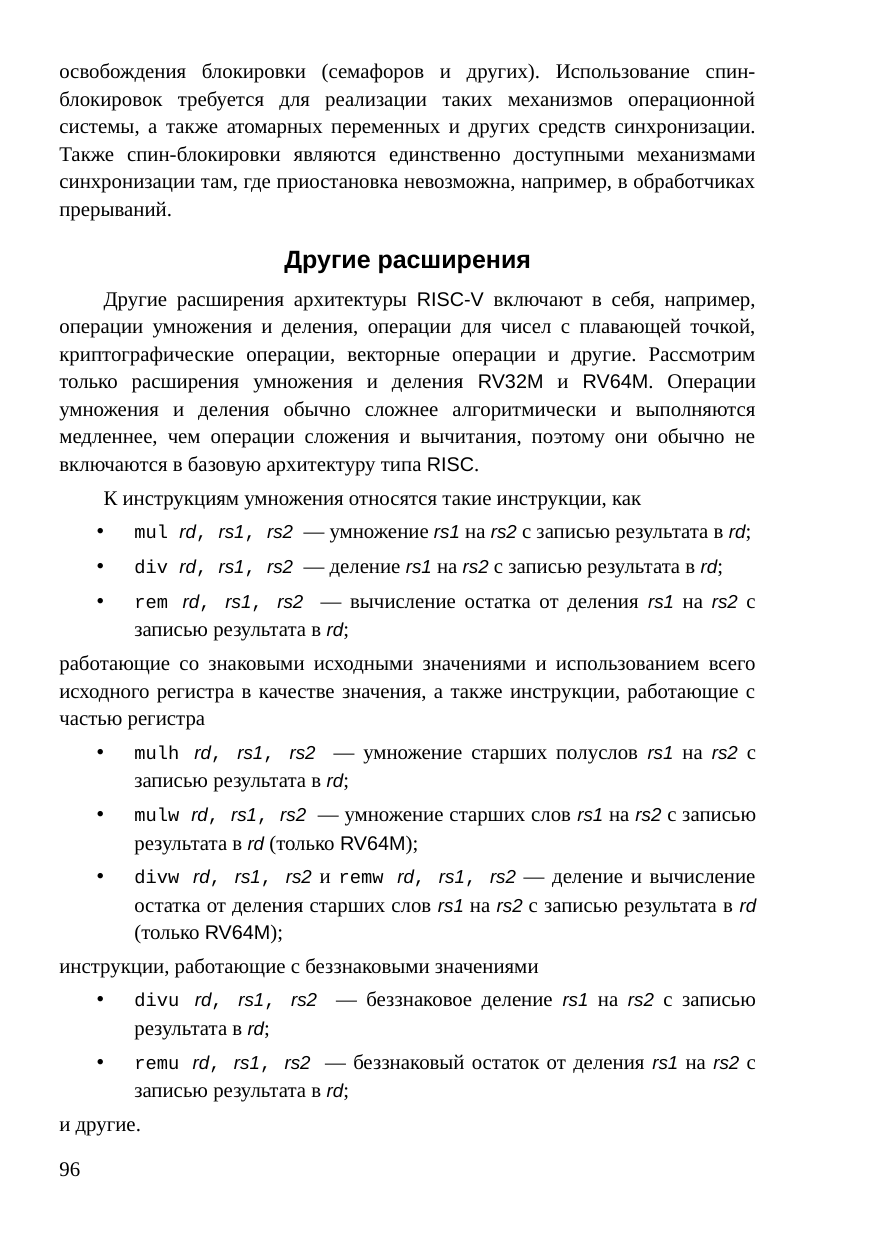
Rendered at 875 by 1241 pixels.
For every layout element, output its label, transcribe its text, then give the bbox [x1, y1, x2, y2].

list mulh rd, rs1, rs2 — умножение старших полуслов rs1 на rs2 с записью результата в rd; [97, 740, 756, 792]
list div rd, rs1, rs2 — деление rs1 на rs2 с записью результата в rd; [97, 554, 756, 579]
text и другие. [59, 1112, 756, 1136]
list mulw rd, rs1, rs2 — умножение старших слов rs1 на rs2 с записью результата в rd (только RV64M); [97, 802, 756, 854]
list rem rd, rs1, rs2 — вычисление остатка от деления rs1 на rs2 с записью результата в rd; [97, 589, 756, 641]
list divw rd, rs1, rs2 и remw rd, rs1, rs2 — деление и вычисление остатка от деления старших слов rs1 на rs2 с записью результата в rd (только RV64M); [97, 864, 756, 944]
list remu rd, rs1, rs2 — беззнаковый остаток от деления rs1 на rs2 с записью результата в rd; [97, 1049, 756, 1102]
subtitle Другие расширения [118, 245, 697, 274]
text инструкции, работающие с беззнаковыми значениями [59, 954, 756, 978]
text работающие со знаковыми исходными значениями и использованием всего исходного регистра в качестве значения, а также инструкции, работающие с частью регистра [59, 651, 756, 730]
text К инструкциям умножения относятся такие инструкции, как [59, 486, 756, 510]
list divu rd, rs1, rs2 — беззнаковое деление rs1 на rs2 с записью результата в rd; [97, 987, 756, 1040]
text Другие расширения архитектуры RISC-V включают в себя, например, операции умножения и деления, операции для чисел с плавающей точкой, криптографические операции, векторные операции и другие. Рассмотрим только расширения умножения и деления RV32M и RV64M. Операции умножения и деления обычно сложнее алгоритмически и выполняются медленнее, чем операции сложения и вычитания, поэтому они обычно не включаются в базовую архитектуру типа RISC. [59, 286, 756, 476]
text освобождения блокировки (семафоров и других). Использование спин-блокировок требуется для реализации таких механизмов операционной системы, а также атомарных переменных и других средств синхронизации. Также спин-блокировки являются единственно доступными механизмами синхронизации там, где приостановка невозможна, например, в обработчиках прерываний. [59, 59, 756, 221]
list mul rd, rs1, rs2 — умножение rs1 на rs2 с записью результата в rd; [97, 519, 756, 544]
